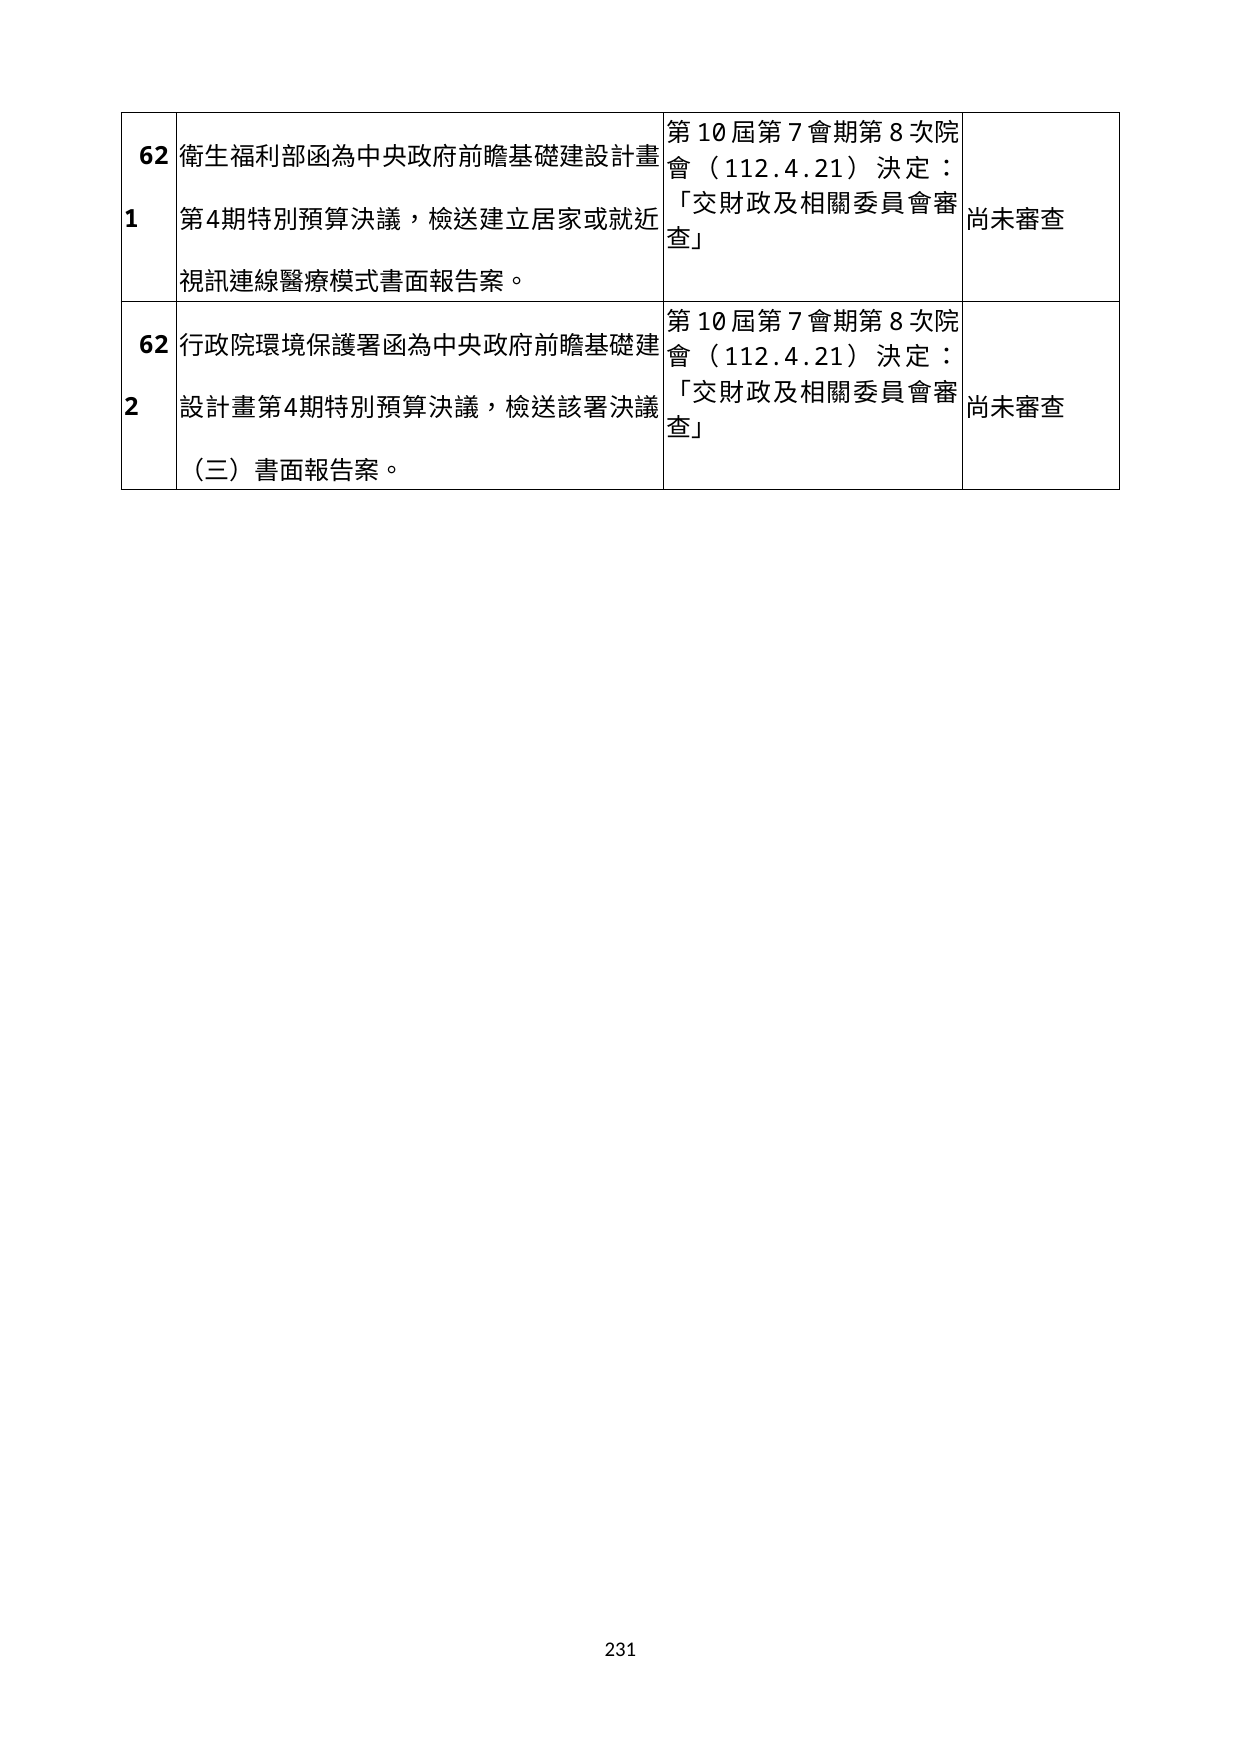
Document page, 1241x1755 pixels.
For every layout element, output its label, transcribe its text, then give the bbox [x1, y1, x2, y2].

table_cell 衛生福利部函為中央政府前瞻基礎建設計畫第4期特別預算決議，檢送建立居家或就近視訊連線醫療模式書面報告案。 [177, 113, 663, 301]
table_cell [122, 113, 176, 301]
table_cell 尚未審查 [963, 302, 1119, 489]
table_cell 尚未審查 [963, 113, 1119, 301]
table_cell 行政院環境保護署函為中央政府前瞻基礎建設計畫第4期特別預算決議，檢送該署決議（三）書面報告案。 [177, 302, 663, 489]
table_cell [122, 302, 176, 489]
table_cell 第10屆第7會期第8次院會（112.4.21）決定：「交財政及相關委員會審查」 [664, 302, 962, 489]
table_cell 第10屆第7會期第8次院會（112.4.21）決定：「交財政及相關委員會審查」 [664, 113, 962, 301]
